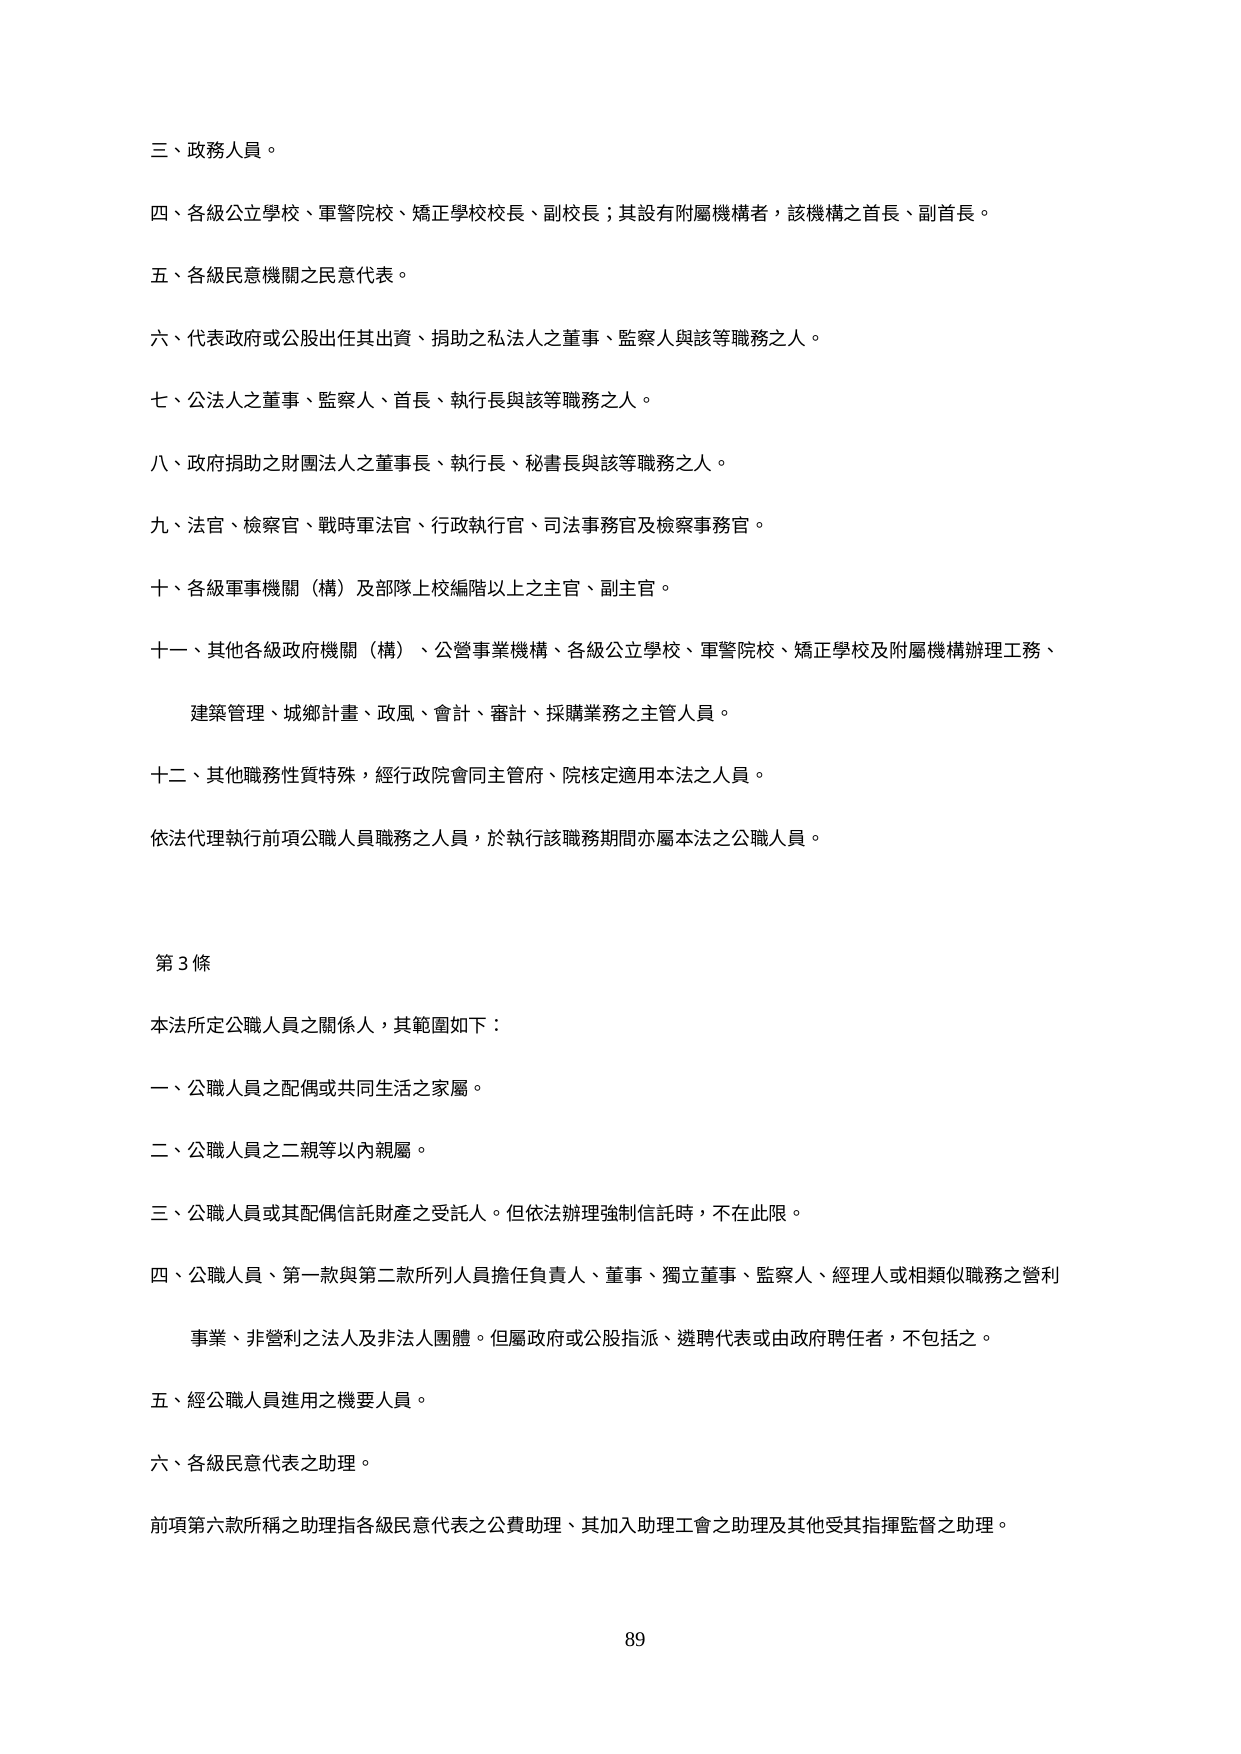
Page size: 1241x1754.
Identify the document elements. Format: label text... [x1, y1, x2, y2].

text 第3條 [76, 920, 1157, 983]
text 依法代理執行前項公職人員職務之人員，於執行該職務期間亦屬本法之公職人員。 [150, 795, 1063, 858]
text 六、各級民意代表之助理。 [150, 1420, 1063, 1483]
text 十、各級軍事機關（構）及部隊上校編階以上之主官、副主官。 [150, 545, 1063, 608]
text 三、政務人員。 [150, 108, 1063, 170]
text 九、法官、檢察官、戰時軍法官、行政執行官、司法事務官及檢察事務官。 [150, 483, 1063, 545]
text 五、經公職人員進用之機要人員。 [150, 1358, 1063, 1420]
text 三、公職人員或其配偶信託財產之受託人。但依法辦理強制信託時，不在此限。 [150, 1170, 1063, 1233]
text 六、代表政府或公股出任其出資、捐助之私法人之董事、監察人與該等職務之人。 [150, 295, 1063, 358]
text 一、公職人員之配偶或共同生活之家屬。 [150, 1045, 1063, 1108]
text 五、各級民意機關之民意代表。 [150, 233, 1063, 295]
text 八、政府捐助之財團法人之董事長、執行長、秘書長與該等職務之人。 [150, 420, 1063, 483]
text 四、各級公立學校、軍警院校、矯正學校校長、副校長；其設有附屬機構者，該機構之首長、副首長。 [150, 170, 1063, 233]
text 十一、其他各級政府機關（構）、公營事業機構、各級公立學校、軍警院校、矯正學校及附屬機構辦理工務、建築管理、城鄉計畫、政風、會計、審計、採購業務之主管人員。 [150, 608, 1063, 733]
text 四、公職人員、第一款與第二款所列人員擔任負責人、董事、獨立董事、監察人、經理人或相類似職務之營利事業、非營利之法人及非法人團體。但屬政府或公股指派、遴聘代表或由政府聘任者，不包括之。 [150, 1233, 1063, 1358]
text 本法所定公職人員之關係人，其範圍如下： [150, 983, 1063, 1045]
text 七、公法人之董事、監察人、首長、執行長與該等職務之人。 [150, 358, 1063, 420]
text 前項第六款所稱之助理指各級民意代表之公費助理、其加入助理工會之助理及其他受其指揮監督之助理。 [150, 1483, 1063, 1545]
text 十二、其他職務性質特殊，經行政院會同主管府、院核定適用本法之人員。 [150, 733, 1063, 795]
text 二、公職人員之二親等以內親屬。 [150, 1108, 1063, 1170]
